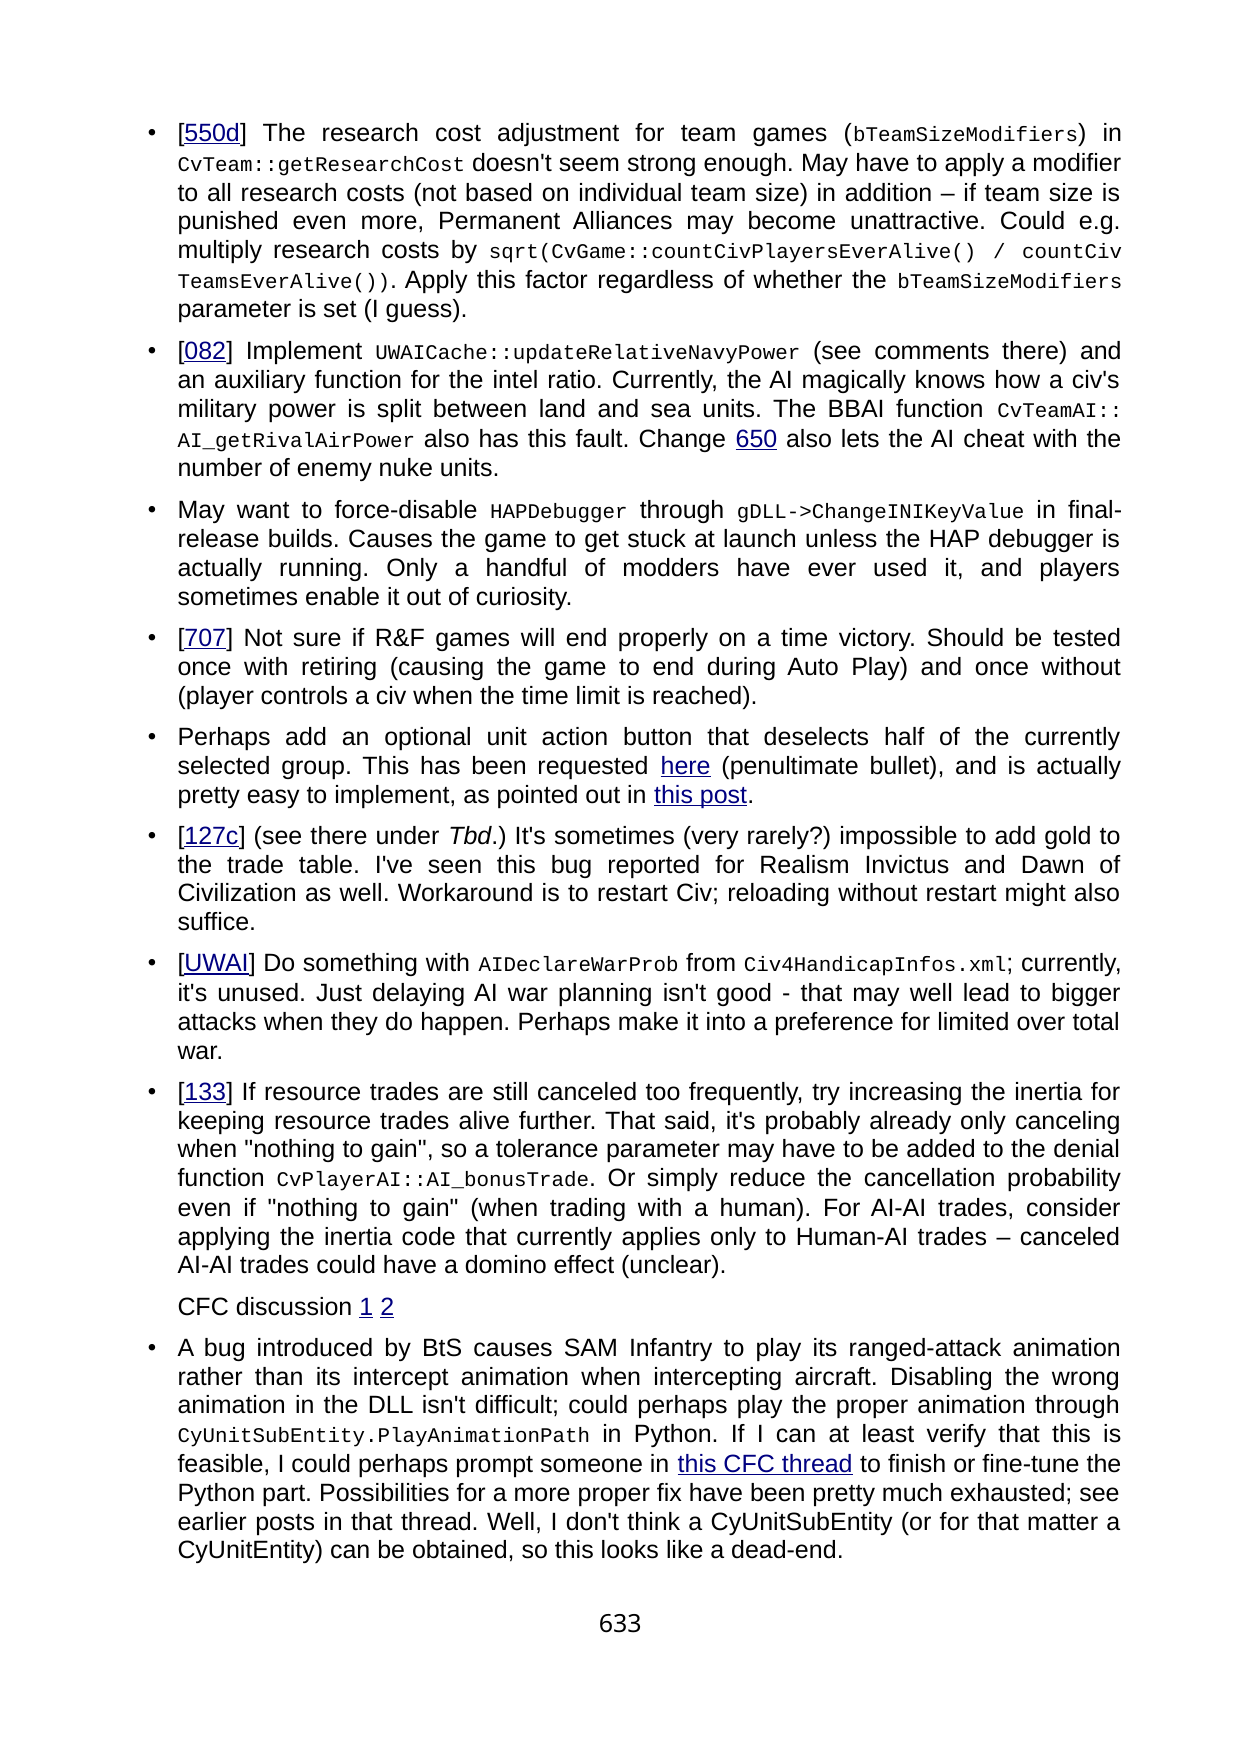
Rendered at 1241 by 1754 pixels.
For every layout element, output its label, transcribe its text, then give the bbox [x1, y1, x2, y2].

list [082] Implement UWAICache::updateRelativeNavyPower (see comments there) and an auxiliary function for the intel ratio. Currently, the AI magically knows how a civ's military power is split between land and sea units. The BBAI function CvTeamAI:: AI_getRivalAirPower also has this fault. Change 650 also lets the AI cheat with the number of enemy nuke units. [148, 336, 1122, 482]
list Perhaps add an optional unit action button that deselects half of the currently selected group. This has been requested here (penultimate bullet), and is actually pretty easy to implement, as pointed out in this post. [148, 722, 1122, 808]
list CFC discussion 1 2 [148, 1292, 1122, 1320]
list [UWAI] Do something with AIDeclareWarProb from Civ4HandicapInfos.xml; currently, it's unused. Just delaying AI war planning isn't good - that may well lead to bigger attacks when they do happen. Perhaps make it into a preference for limited over total war. [148, 948, 1122, 1064]
list [707] Not sure if R&F games will end properly on a time victory. Should be tested once with retiring (causing the game to end during Auto Play) and once without (player controls a civ when the time limit is reached). [148, 623, 1122, 709]
list A bug introduced by BtS causes SAM Infantry to play its ranged-attack animation rather than its intercept animation when intercepting aircraft. Disabling the wrong animation in the DLL isn't difficult; could perhaps play the proper animation through CyUnitSubEntity.PlayAnimationPath in Python. If I can at least verify that this is feasible, I could perhaps prompt someone in this CFC thread to finish or fine-tune the Python part. Possibilities for a more proper fix have been pretty much exhausted; see earlier posts in that thread. Well, I don't think a CyUnitSubEntity (or for that matter a CyUnitEntity) can be obtained, so this looks like a dead-end. [148, 1333, 1122, 1564]
list May want to force-disable HAPDebugger through gDLL->ChangeINIKeyValue in final-release builds. Causes the game to get stuck at launch unless the HAP debugger is actually running. Only a handful of modders have ever used it, and players sometimes enable it out of curiosity. [148, 495, 1122, 611]
list [133] If resource trades are still canceled too frequently, try increasing the inertia for keeping resource trades alive further. That said, it's probably already only canceling when "nothing to gain", so a tolerance parameter may have to be added to the denial function CvPlayerAI::AI_bonusTrade. Or simply reduce the cancellation probability even if "nothing to gain" (when trading with a human). For AI-AI trades, consider applying the inertia code that currently applies only to Human-AI trades – canceled AI-AI trades could have a domino effect (unclear). [148, 1077, 1122, 1279]
list [550d] The research cost adjustment for team games (bTeamSizeModifiers) in CvTeam::getResearchCost doesn't seem strong enough. May have to apply a modifier to all research costs (not based on individual team size) in addition – if team size is punished even more, Permanent Alliances may become unattractive. Could e.g. multiply research costs by sqrt(CvGame::countCivPlayersEverAlive() / countCiv TeamsEverAlive()). Apply this factor regardless of whether the bTeamSizeModifiers parameter is set (I guess). [148, 118, 1122, 323]
list [127c] (see there under Tbd.) It's sometimes (very rarely?) impossible to add gold to the trade table. I've seen this bug reported for Realism Invictus and Dawn of Civilization as well. Workaround is to restart Civ; reloading without restart might also suffice. [148, 821, 1122, 936]
